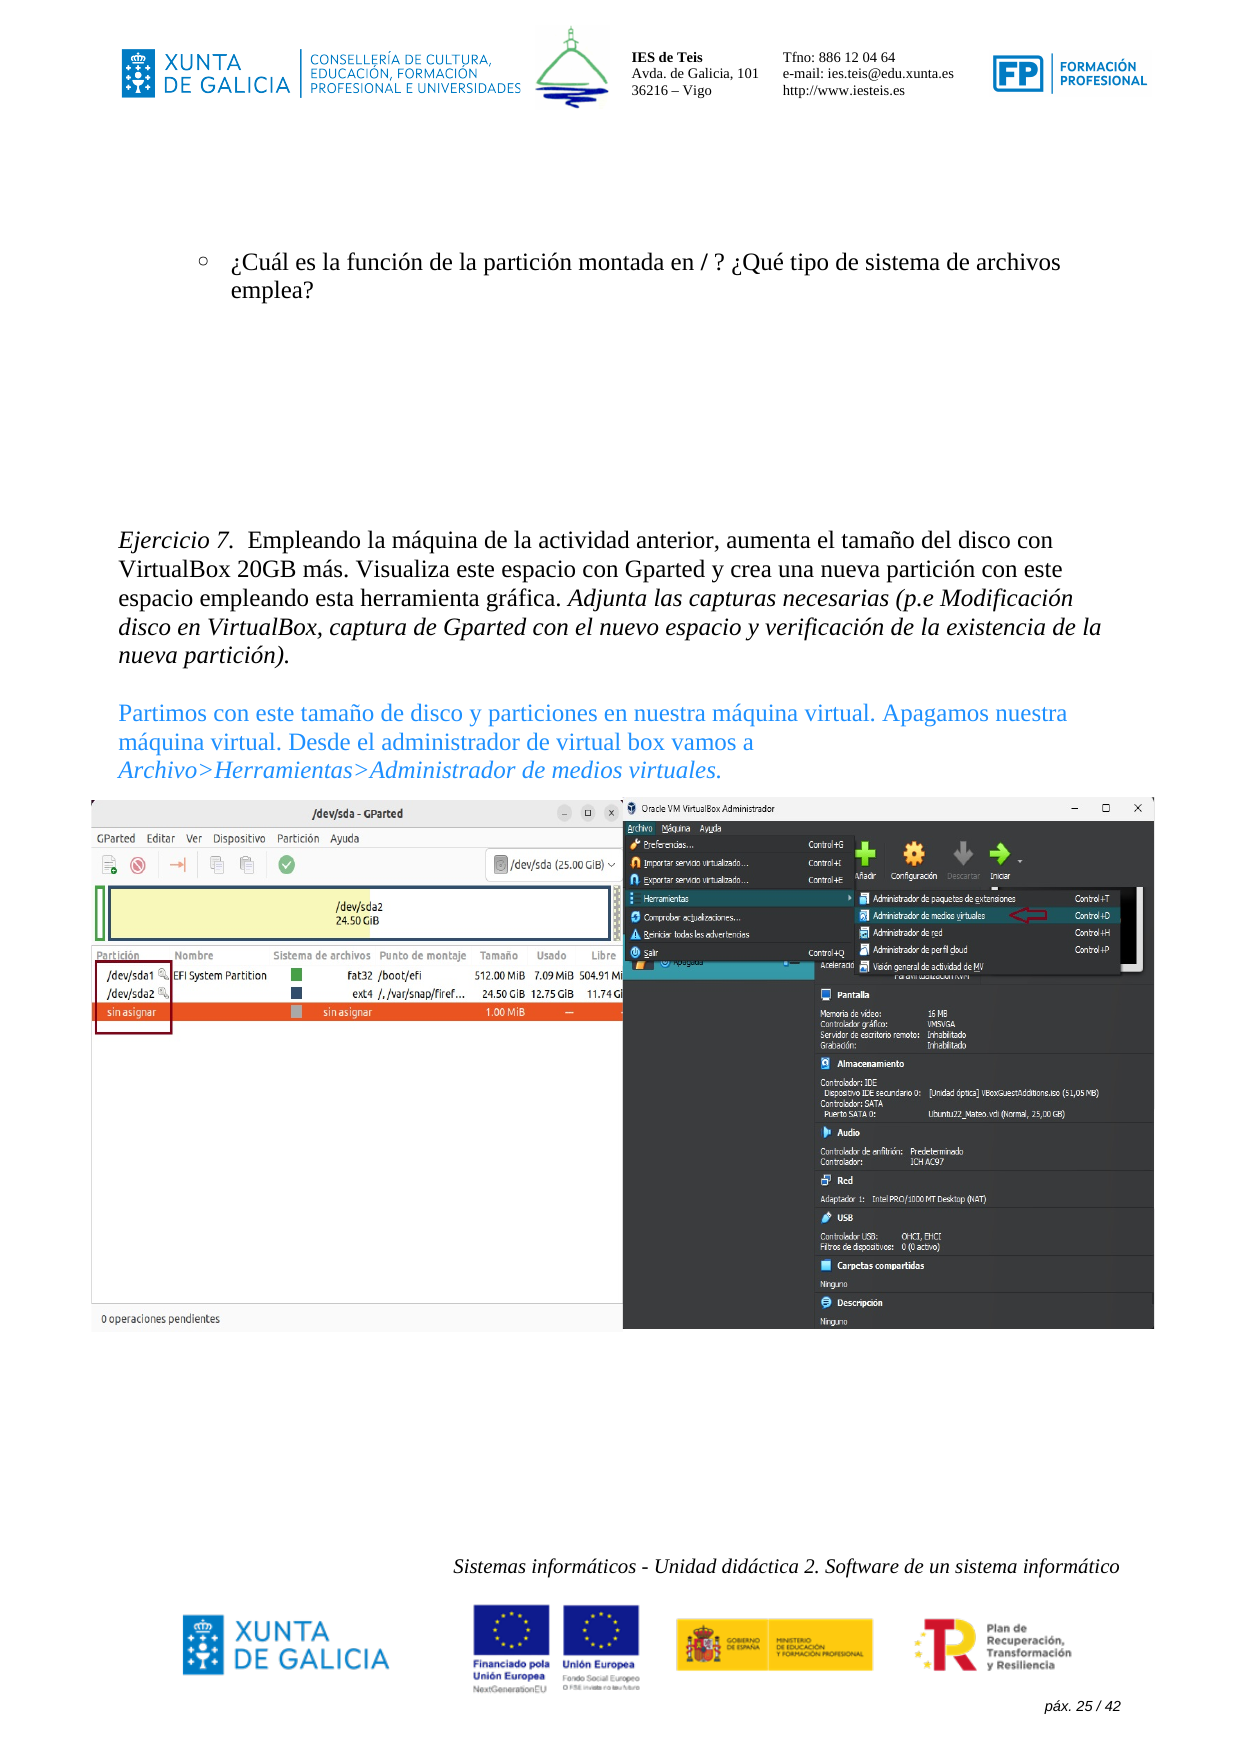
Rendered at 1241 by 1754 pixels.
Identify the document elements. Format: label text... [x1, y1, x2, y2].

text Ejercicio 7. Empleando la máquina de la actividad anterior, aumenta el tamaño del disco con VirtualBox 20GB más. Visualiza este espacio con Gparted y crea una nueva partición con este espacio empleando esta herramienta gráfica. Adjunta las capturas necesarias (p.e Modificación disco en VirtualBox, captura de Gparted con el nuevo espacio y verificación de la existencia de la nueva partición). [118, 525, 1122, 669]
picture [182, 1593, 1085, 1700]
picture [989, 50, 1153, 97]
list ¿Cuál es la función de la partición montada en / ? ¿Qué tipo de sistema de archivos emplea? [193, 247, 1122, 304]
picture [91, 797, 1155, 1332]
picture [534, 25, 611, 110]
text Partimos con este tamaño de disco y particiones en nuestra máquina virtual. Apagamos nuestra máquina virtual. Desde el administrador de virtual box vamos a Archivo>Herramientas>Administrador de medios virtuales. [118, 698, 1122, 784]
picture [121, 49, 521, 98]
